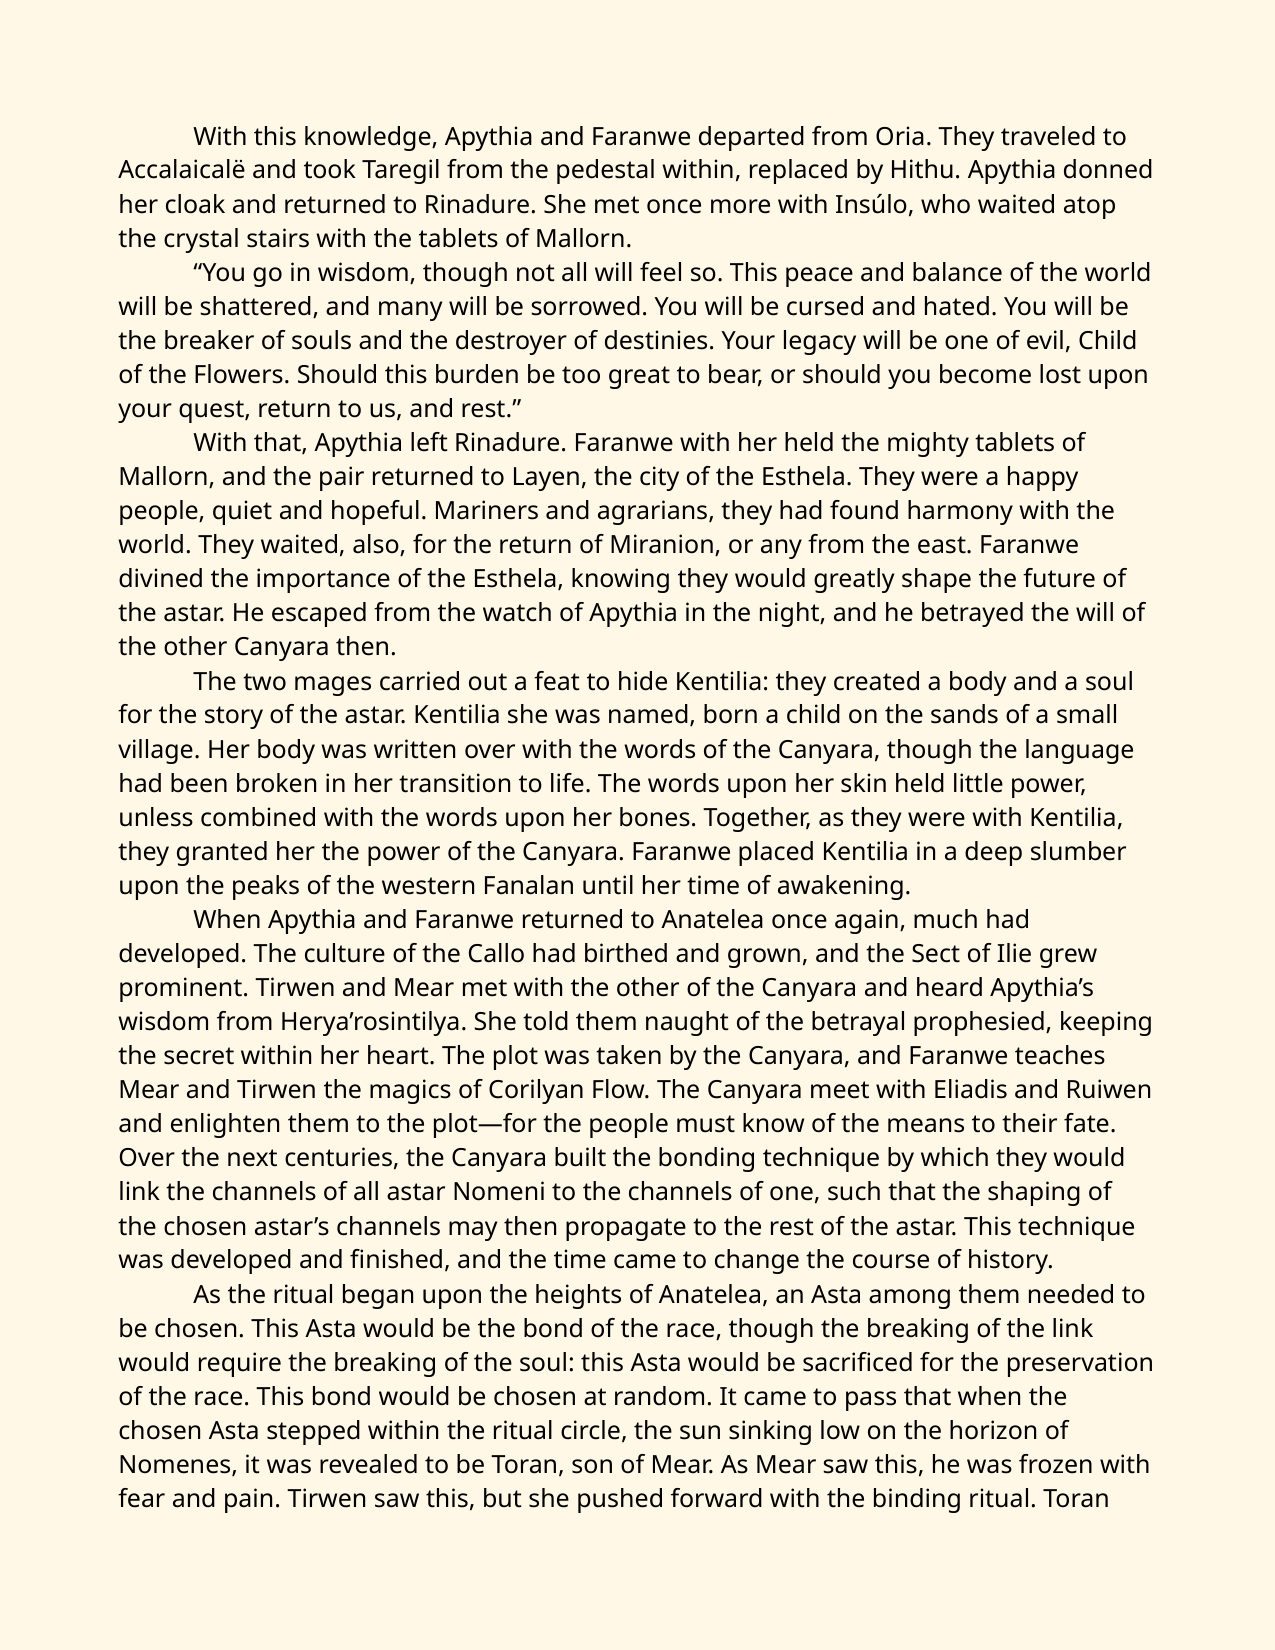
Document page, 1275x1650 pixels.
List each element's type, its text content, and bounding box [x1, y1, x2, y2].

text With that, Apythia left Rinadure. Faranwe with her held the mighty tablets of Mallorn, and the pair returned to Layen, the city of the Esthela. They were a happy people, quiet and hopeful. Mariners and agrarians, they had found harmony with the world. They waited, also, for the return of Miranion, or any from the east. Faranwe divined the importance of the Esthela, knowing they would greatly shape the future of the astar. He escaped from the watch of Apythia in the night, and he betrayed the will of the other Canyara then. [118, 425, 1157, 663]
text When Apythia and Faranwe returned to Anatelea once again, much had developed. The culture of the Callo had birthed and grown, and the Sect of Ilie grew prominent. Tirwen and Mear met with the other of the Canyara and heard Apythia’s wisdom from Herya’rosintilya. She told them naught of the betrayal prophesied, keeping the secret within her heart. The plot was taken by the Canyara, and Faranwe teaches Mear and Tirwen the magics of Corilyan Flow. The Canyara meet with Eliadis and Ruiwen and enlighten them to the plot—for the people must know of the means to their fate. Over the next centuries, the Canyara built the bonding technique by which they would link the channels of all astar Nomeni to the channels of one, such that the shaping of the chosen astar’s channels may then propagate to the rest of the astar. This technique was developed and finished, and the time came to change the course of history. [118, 902, 1157, 1276]
text With this knowledge, Apythia and Faranwe departed from Oria. They traveled to Accalaicalë and took Taregil from the pedestal within, replaced by Hithu. Apythia donned her cloak and returned to Rinadure. She met once more with Insúlo, who waited atop the crystal stairs with the tablets of Mallorn. [118, 118, 1157, 254]
text The two mages carried out a feat to hide Kentilia: they created a body and a soul for the story of the astar. Kentilia she was named, born a child on the sands of a small village. Her body was written over with the words of the Canyara, though the language had been broken in her transition to life. The words upon her skin held little power, unless combined with the words upon her bones. Together, as they were with Kentilia, they granted her the power of the Canyara. Faranwe placed Kentilia in a deep slumber upon the peaks of the western Fanalan until her time of awakening. [118, 663, 1157, 902]
text “You go in wisdom, though not all will feel so. This peace and balance of the world will be shattered, and many will be sorrowed. You will be cursed and hated. You will be the breaker of souls and the destroyer of destinies. Your legacy will be one of evil, Child of the Flowers. Should this burden be too great to bear, or should you become lost upon your quest, return to us, and rest.” [118, 254, 1157, 425]
text As the ritual began upon the heights of Anatelea, an Asta among them needed to be chosen. This Asta would be the bond of the race, though the breaking of the link would require the breaking of the soul: this Asta would be sacrificed for the preservation of the race. This bond would be chosen at random. It came to pass that when the chosen Asta stepped within the ritual circle, the sun sinking low on the horizon of Nomenes, it was revealed to be Toran, son of Mear. As Mear saw this, he was frozen with fear and pain. Tirwen saw this, but she pushed forward with the binding ritual. Toran [118, 1276, 1157, 1515]
